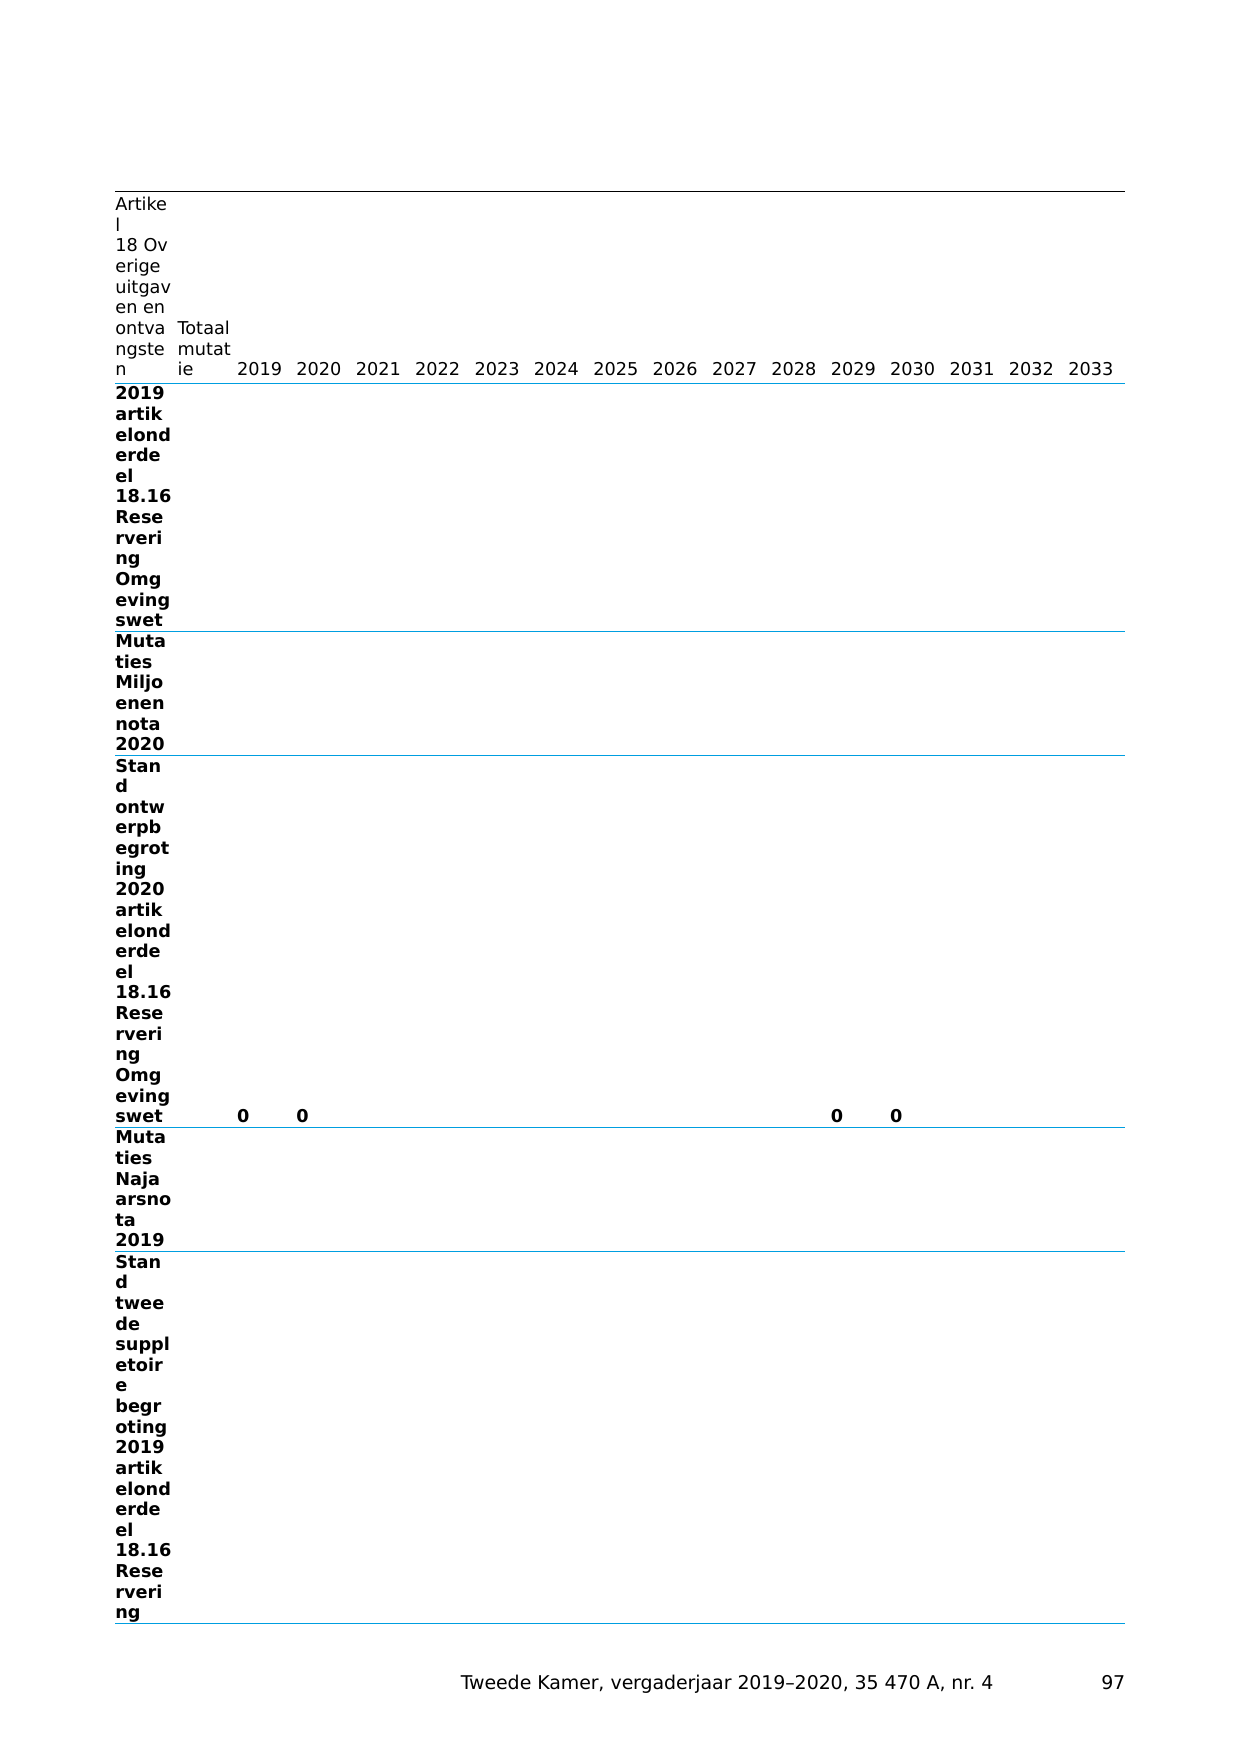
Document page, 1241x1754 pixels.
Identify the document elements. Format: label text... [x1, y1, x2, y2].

table_cell [175, 756, 234, 1127]
table_header 2027 [709, 192, 768, 383]
table_cell [234, 1252, 293, 1623]
table_cell Mutaties Najaarsnota 2019 [115, 1128, 174, 1251]
table_cell [946, 756, 1006, 1127]
table_cell 0 [887, 756, 946, 1127]
table_header Artikel 18 Overige uitgaven en ontvangsten [115, 192, 174, 383]
table_header 2032 [1006, 192, 1065, 383]
table_cell [412, 1128, 471, 1251]
table_cell [531, 384, 590, 631]
table_cell [353, 384, 412, 631]
table_cell [887, 1128, 946, 1251]
table_cell [768, 632, 828, 755]
table_cell [887, 632, 946, 755]
table_cell [234, 632, 293, 755]
table_cell [471, 384, 531, 631]
table_cell [353, 1128, 412, 1251]
table_cell [650, 756, 709, 1127]
table_cell [1065, 1252, 1125, 1623]
table_cell [1006, 384, 1065, 631]
table_cell [946, 1128, 1006, 1251]
table_cell [293, 632, 353, 755]
table_header 2033 [1065, 192, 1125, 383]
table_cell Stand ontwerpbegroting 2020 artikelonderdeel 18.16 Reservering Omgevingswet [115, 756, 174, 1127]
table_header 2025 [590, 192, 649, 383]
table_cell [353, 1252, 412, 1623]
table_header 2028 [768, 192, 828, 383]
table_cell [531, 756, 590, 1127]
table_cell [650, 384, 709, 631]
table_cell [590, 384, 649, 631]
table_cell 2019 artikelonderdeel 18.16 Reservering Omgevingswet [115, 384, 174, 631]
table_cell [828, 384, 887, 631]
table_cell [768, 384, 828, 631]
table_cell [175, 384, 234, 631]
table_cell [590, 1252, 649, 1623]
table_cell Stand tweede suppletoire begroting 2019 artikelonderdeel 18.16 Reservering [115, 1252, 174, 1623]
table_header 2030 [887, 192, 946, 383]
table_cell [768, 1252, 828, 1623]
table_header 2021 [353, 192, 412, 383]
table_cell 0 [828, 756, 887, 1127]
table_cell [234, 1128, 293, 1251]
table_cell [412, 1252, 471, 1623]
table_cell [709, 1128, 768, 1251]
table_cell [709, 1252, 768, 1623]
table_cell [590, 1128, 649, 1251]
table_cell [650, 632, 709, 755]
table_header 2031 [946, 192, 1006, 383]
table_cell [293, 384, 353, 631]
table_cell 0 [293, 756, 353, 1127]
table_cell [471, 1252, 531, 1623]
table_cell [293, 1252, 353, 1623]
table_cell [709, 756, 768, 1127]
table_cell [1065, 384, 1125, 631]
table_cell [650, 1128, 709, 1251]
table_cell [650, 1252, 709, 1623]
table_cell [412, 756, 471, 1127]
table_cell [768, 1128, 828, 1251]
table_header 2022 [412, 192, 471, 383]
table_cell [412, 632, 471, 755]
table_cell [1006, 632, 1065, 755]
table_cell [1006, 756, 1065, 1127]
table_header 2020 [293, 192, 353, 383]
table_header 2024 [531, 192, 590, 383]
table_cell [412, 384, 471, 631]
table_cell [531, 1252, 590, 1623]
table_cell [471, 632, 531, 755]
table_cell [234, 384, 293, 631]
table_header 2026 [650, 192, 709, 383]
table_cell [709, 384, 768, 631]
table_header 2029 [828, 192, 887, 383]
table_cell [1006, 1252, 1065, 1623]
table_header Totaal mutatie [175, 192, 234, 383]
table_cell [175, 632, 234, 755]
table_cell [768, 756, 828, 1127]
table_cell [471, 756, 531, 1127]
table_cell [946, 384, 1006, 631]
table_cell Mutaties Miljoenennota 2020 [115, 632, 174, 755]
table_cell [353, 632, 412, 755]
table_cell [175, 1128, 234, 1251]
table_cell [1006, 1128, 1065, 1251]
table_header 2023 [471, 192, 531, 383]
table_header 2019 [234, 192, 293, 383]
table_cell [828, 632, 887, 755]
table_cell [590, 756, 649, 1127]
table_cell [828, 1252, 887, 1623]
table_cell [1065, 756, 1125, 1127]
table_cell [1065, 1128, 1125, 1251]
table_cell [293, 1128, 353, 1251]
table_cell 0 [234, 756, 293, 1127]
table_cell [887, 1252, 946, 1623]
table_cell [175, 1252, 234, 1623]
table_cell [531, 1128, 590, 1251]
table_cell [946, 1252, 1006, 1623]
table_cell [531, 632, 590, 755]
table_cell [471, 1128, 531, 1251]
table_cell [946, 632, 1006, 755]
table_cell [709, 632, 768, 755]
table_cell [590, 632, 649, 755]
table_cell [828, 1128, 887, 1251]
table_cell [887, 384, 946, 631]
table_cell [353, 756, 412, 1127]
table_cell [1065, 632, 1125, 755]
